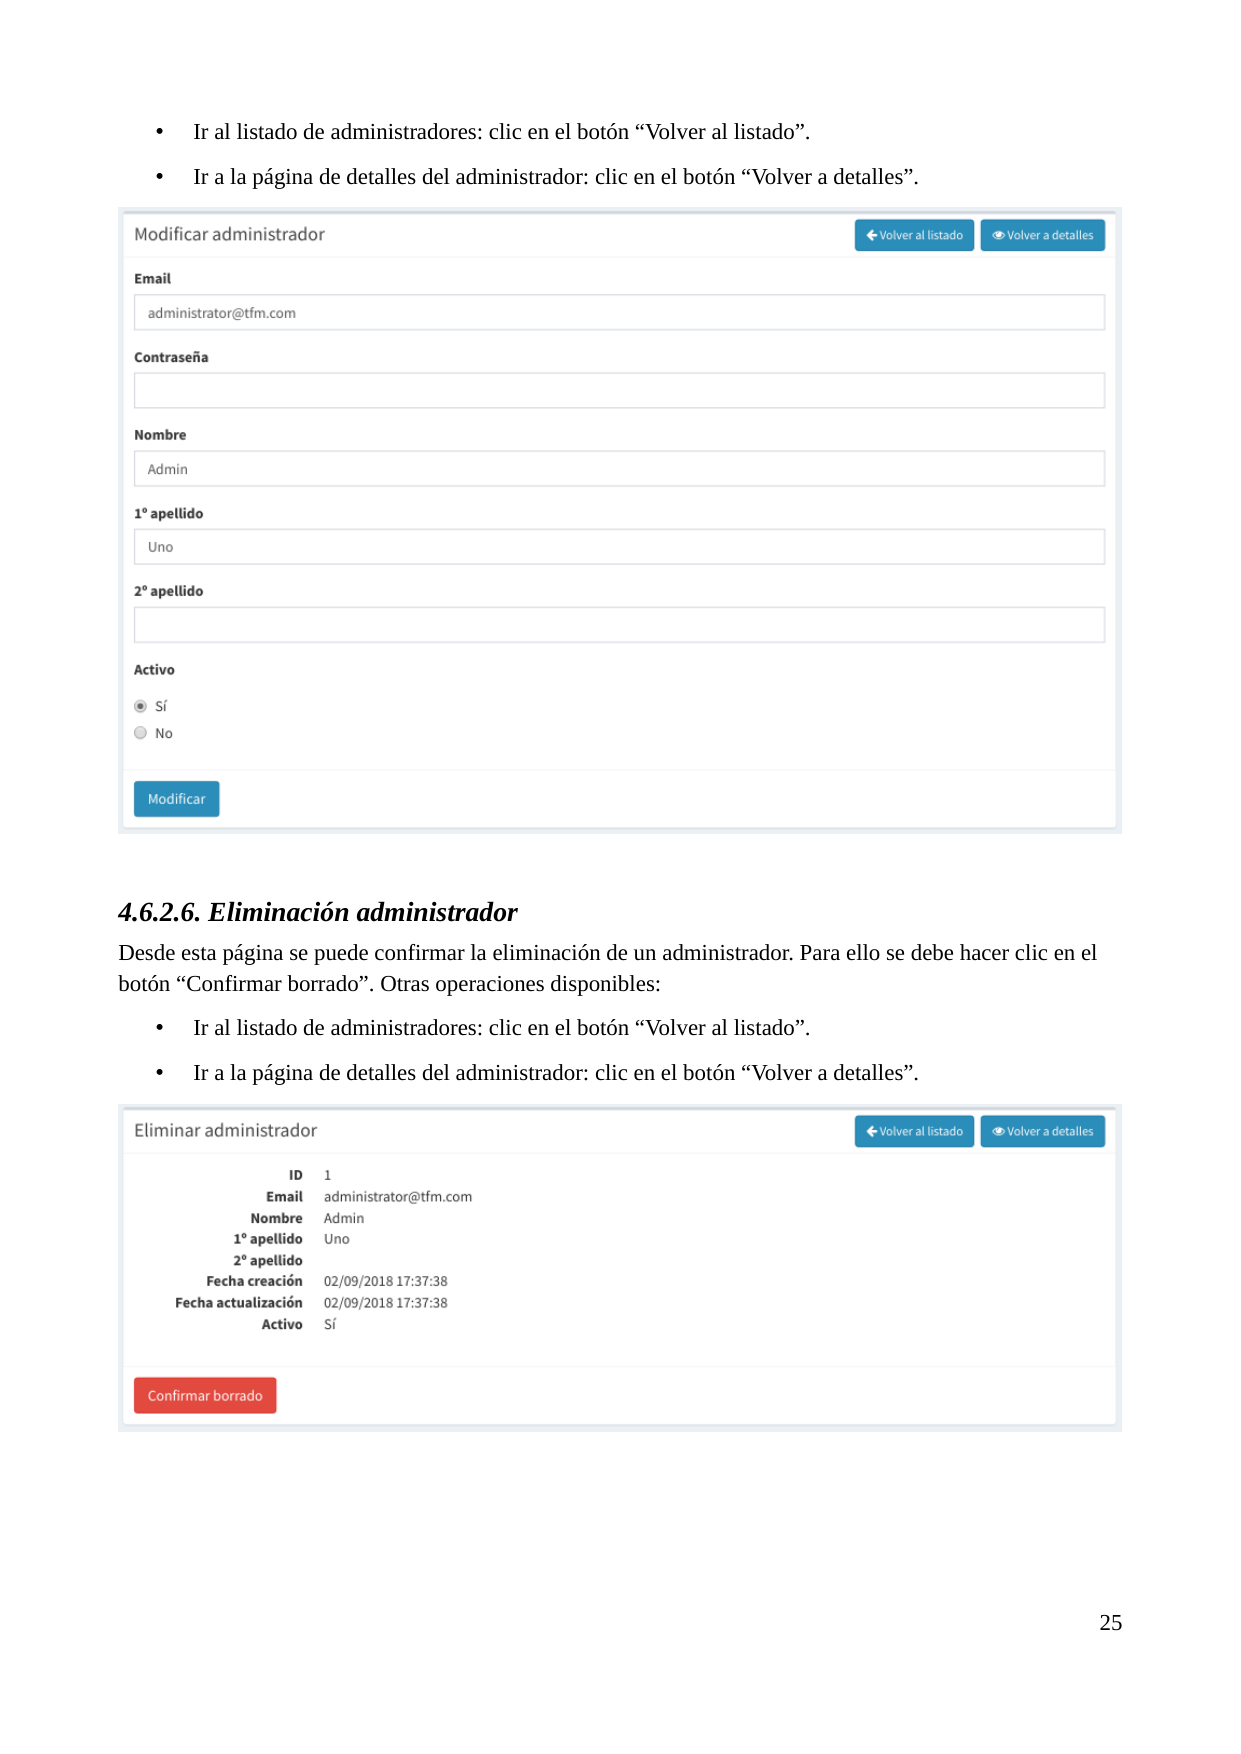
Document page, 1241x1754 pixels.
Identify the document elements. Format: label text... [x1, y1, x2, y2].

picture [118, 1104, 1123, 1432]
list Ir a la página de detalles del administrador: clic en el botón “Volver a detalles”. [156, 1059, 1122, 1086]
picture [118, 207, 1123, 834]
subtitle 4.6.2.6. Eliminación administrador [118, 895, 1122, 927]
list Ir al listado de administradores: clic en el botón “Volver al listado”. [156, 1014, 1122, 1041]
list Ir a la página de detalles del administrador: clic en el botón “Volver a detalles”. [156, 163, 1122, 189]
text Desde esta página se puede confirmar la eliminación de un administrador. Para ello se debe hacer clic en el botón “Confirmar borrado”. Otras operaciones disponibles: [118, 939, 1122, 996]
list Ir al listado de administradores: clic en el botón “Volver al listado”. [156, 118, 1122, 144]
